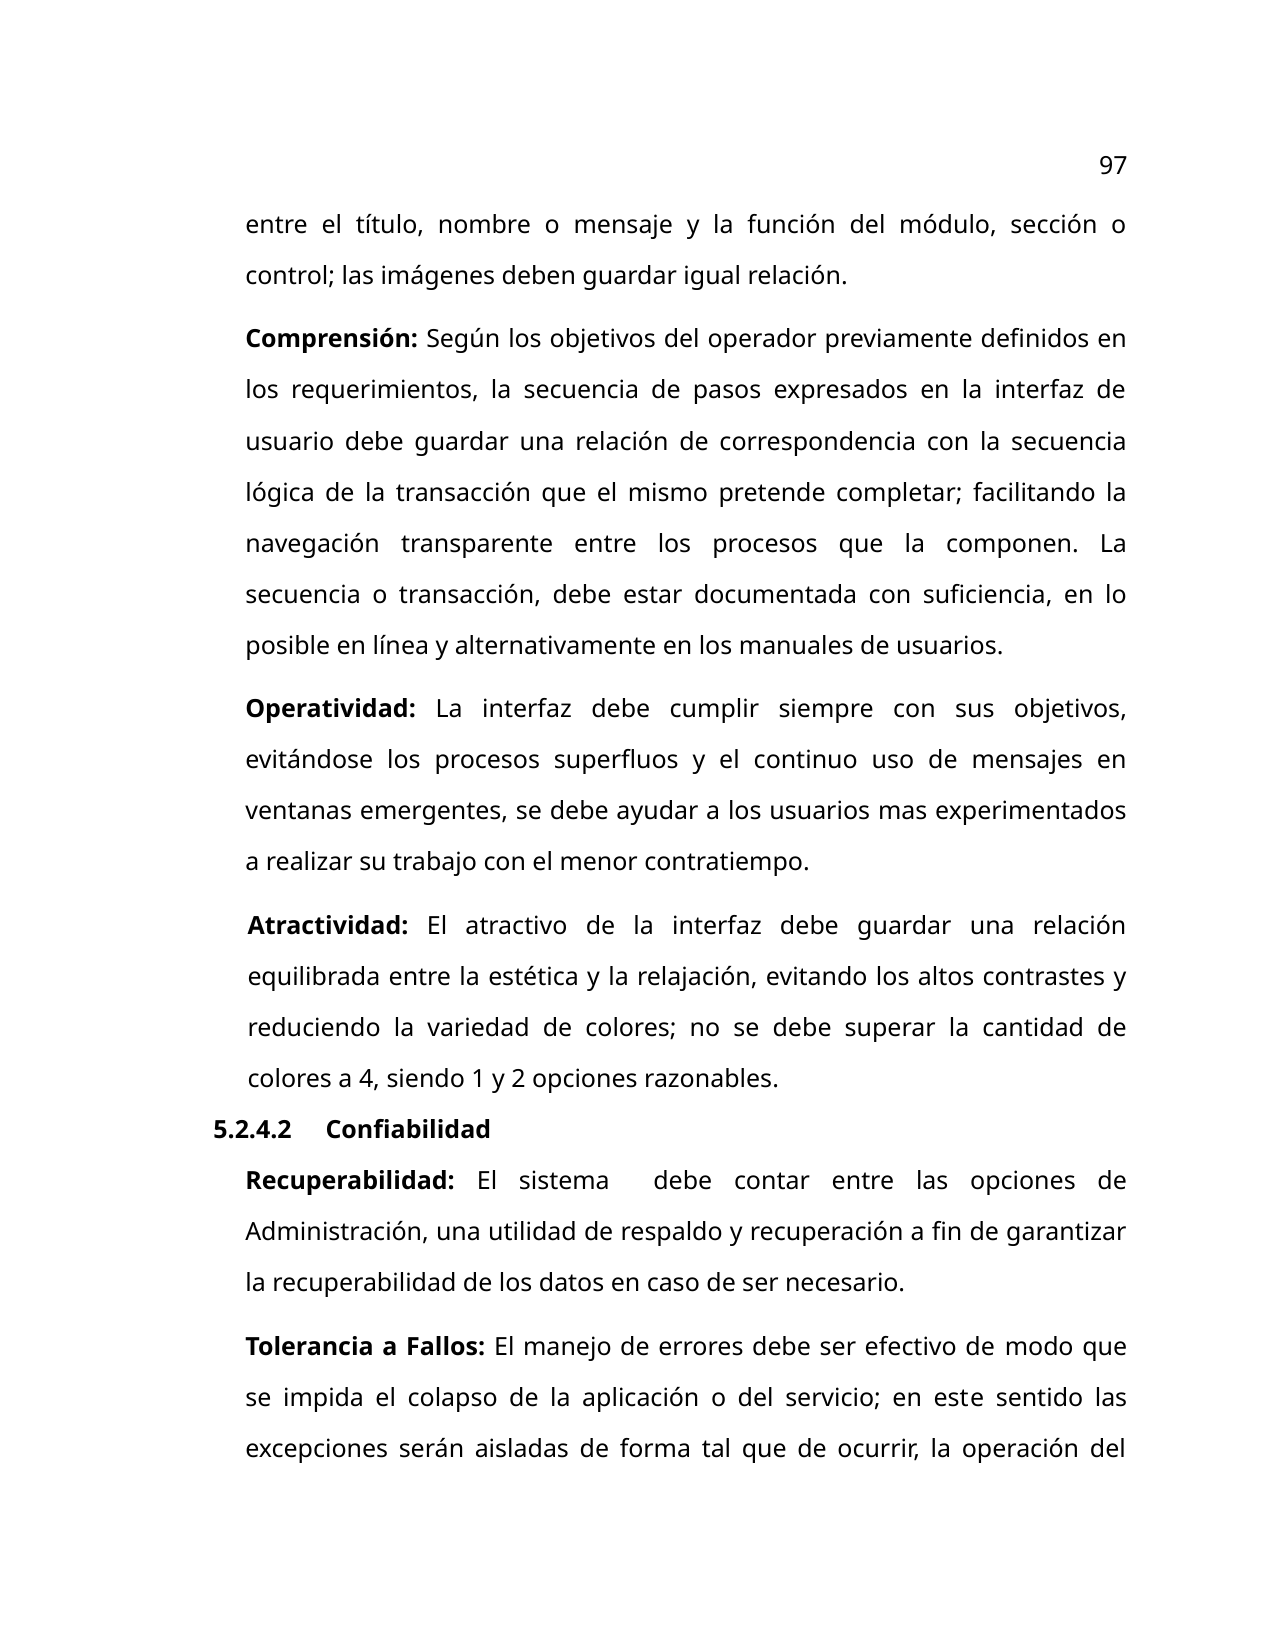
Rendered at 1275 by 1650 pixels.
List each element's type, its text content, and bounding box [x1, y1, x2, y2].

text Operatividad: La interfaz debe cumplir siempre con sus objetivos, evitándose los procesos superfluos y el continuo uso de mensajes en ventanas emergentes, se debe ayudar a los usuarios mas experimentados a realizar su trabajo con el menor contratiempo. [245, 691, 1127, 878]
subtitle Confiabilidad [207, 1112, 1127, 1146]
text Comprensión: Según los objetivos del operador previamente definidos en los requerimientos, la secuencia de pasos expresados en la interfaz de usuario debe guardar una relación de correspondencia con la secuencia lógica de la transacción que el mismo pretende completar; facilitando la navegación transparente entre los procesos que la componen. La secuencia o transacción, debe estar documentada con suficiencia, en lo posible en línea y alternativamente en los manuales de usuarios. [245, 321, 1127, 661]
text entre el título, nombre o mensaje y la función del módulo, sección o control; las imágenes deben guardar igual relación. [245, 207, 1127, 292]
text Tolerancia a Fallos: El manejo de errores debe ser efectivo de modo que se impida el colapso de la aplicación o del servicio; en este sentido las excepciones serán aisladas de forma tal que de ocurrir, la operación del [245, 1328, 1127, 1464]
text Atractividad: El atractivo de la interfaz debe guardar una relación equilibrada entre la estética y la relajación, evitando los altos contrastes y reduciendo la variedad de colores; no se debe superar la cantidad de colores a 4, siendo 1 y 2 opciones razonables. [247, 908, 1127, 1095]
text Recuperabilidad: El sistema debe contar entre las opciones de Administración, una utilidad de respaldo y recuperación a fin de garantizar la recuperabilidad de los datos en caso de ser necesario. [245, 1163, 1127, 1299]
